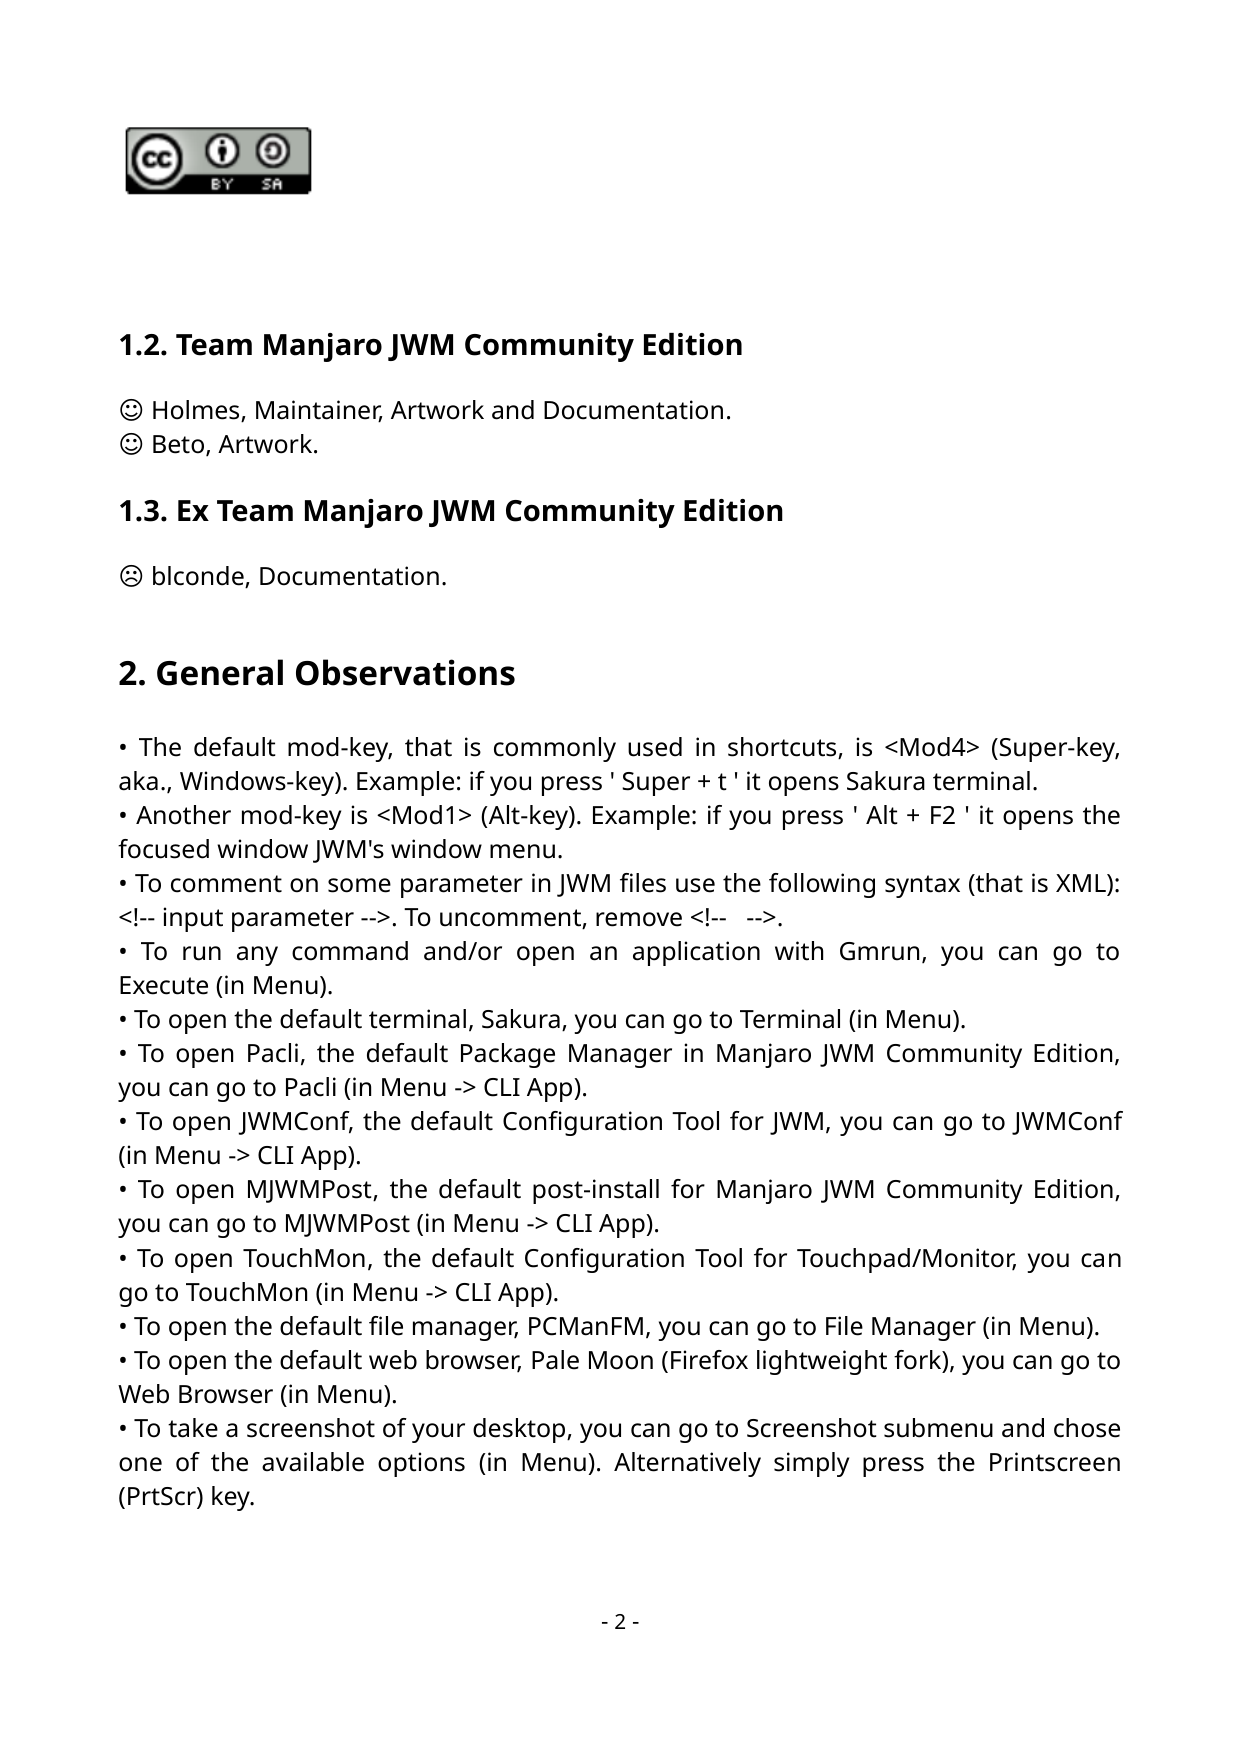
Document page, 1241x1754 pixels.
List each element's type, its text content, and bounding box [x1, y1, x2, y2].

text • To comment on some parameter in JWM files use the following syntax (that is XML): <!-- input parameter -->. To uncomment, remove <!-- -->. [118, 866, 1122, 934]
text • Another mod-key is <Mod1> (Alt-key). Example: if you press ' Alt + F2 ' it opens the focused window JWM's window menu. [118, 797, 1122, 866]
picture [123, 123, 316, 202]
text • To open the default web browser, Pale Moon (Firefox lightweight fork), you can go to Web Browser (in Menu). [118, 1342, 1122, 1411]
text ☺ Beto, Artwork. [118, 427, 1122, 461]
text • To open the default file manager, PCManFM, you can go to File Manager (in Menu). [118, 1308, 1122, 1342]
text • To open the default terminal, Sakura, you can go to Terminal (in Menu). [118, 1002, 1122, 1036]
text • To open MJWMPost, the default post-install for Manjaro JWM Community Edition, you can go to MJWMPost (in Menu -> CLI App). [118, 1172, 1122, 1240]
text • To open JWMConf, the default Configuration Tool for JWM, you can go to JWMConf (in Menu -> CLI App). [118, 1104, 1122, 1172]
text • To open Pacli, the default Package Manager in Manjaro JWM Community Edition, you can go to Pacli (in Menu -> CLI App). [118, 1036, 1122, 1104]
subtitle 2. General Observations [118, 650, 1122, 695]
text • To take a screenshot of your desktop, you can go to Screenshot submenu and chose one of the available options (in Menu). Alternatively simply press the Printscreen (PrtScr) key. [118, 1411, 1122, 1513]
text ☺ Holmes, Maintainer, Artwork and Documentation. [118, 393, 1122, 427]
text • To run any command and/or open an application with Gmrun, you can go to Execute (in Menu). [118, 934, 1122, 1002]
text ☹ blconde, Documentation. [118, 558, 1122, 592]
subtitle 1.3. Ex Team Manjaro JWM Community Edition [118, 490, 1122, 529]
text • To open TouchMon, the default Configuration Tool for Touchpad/Monitor, you can go to TouchMon (in Menu -> CLI App). [118, 1240, 1122, 1308]
text • The default mod-key, that is commonly used in shortcuts, is <Mod4> (Super-key, aka., Windows-key). Example: if you press ' Super + t ' it opens Sakura terminal. [118, 729, 1122, 797]
table_header [118, 118, 1122, 213]
subtitle 1.2. Team Manjaro JWM Community Edition [118, 324, 1122, 364]
